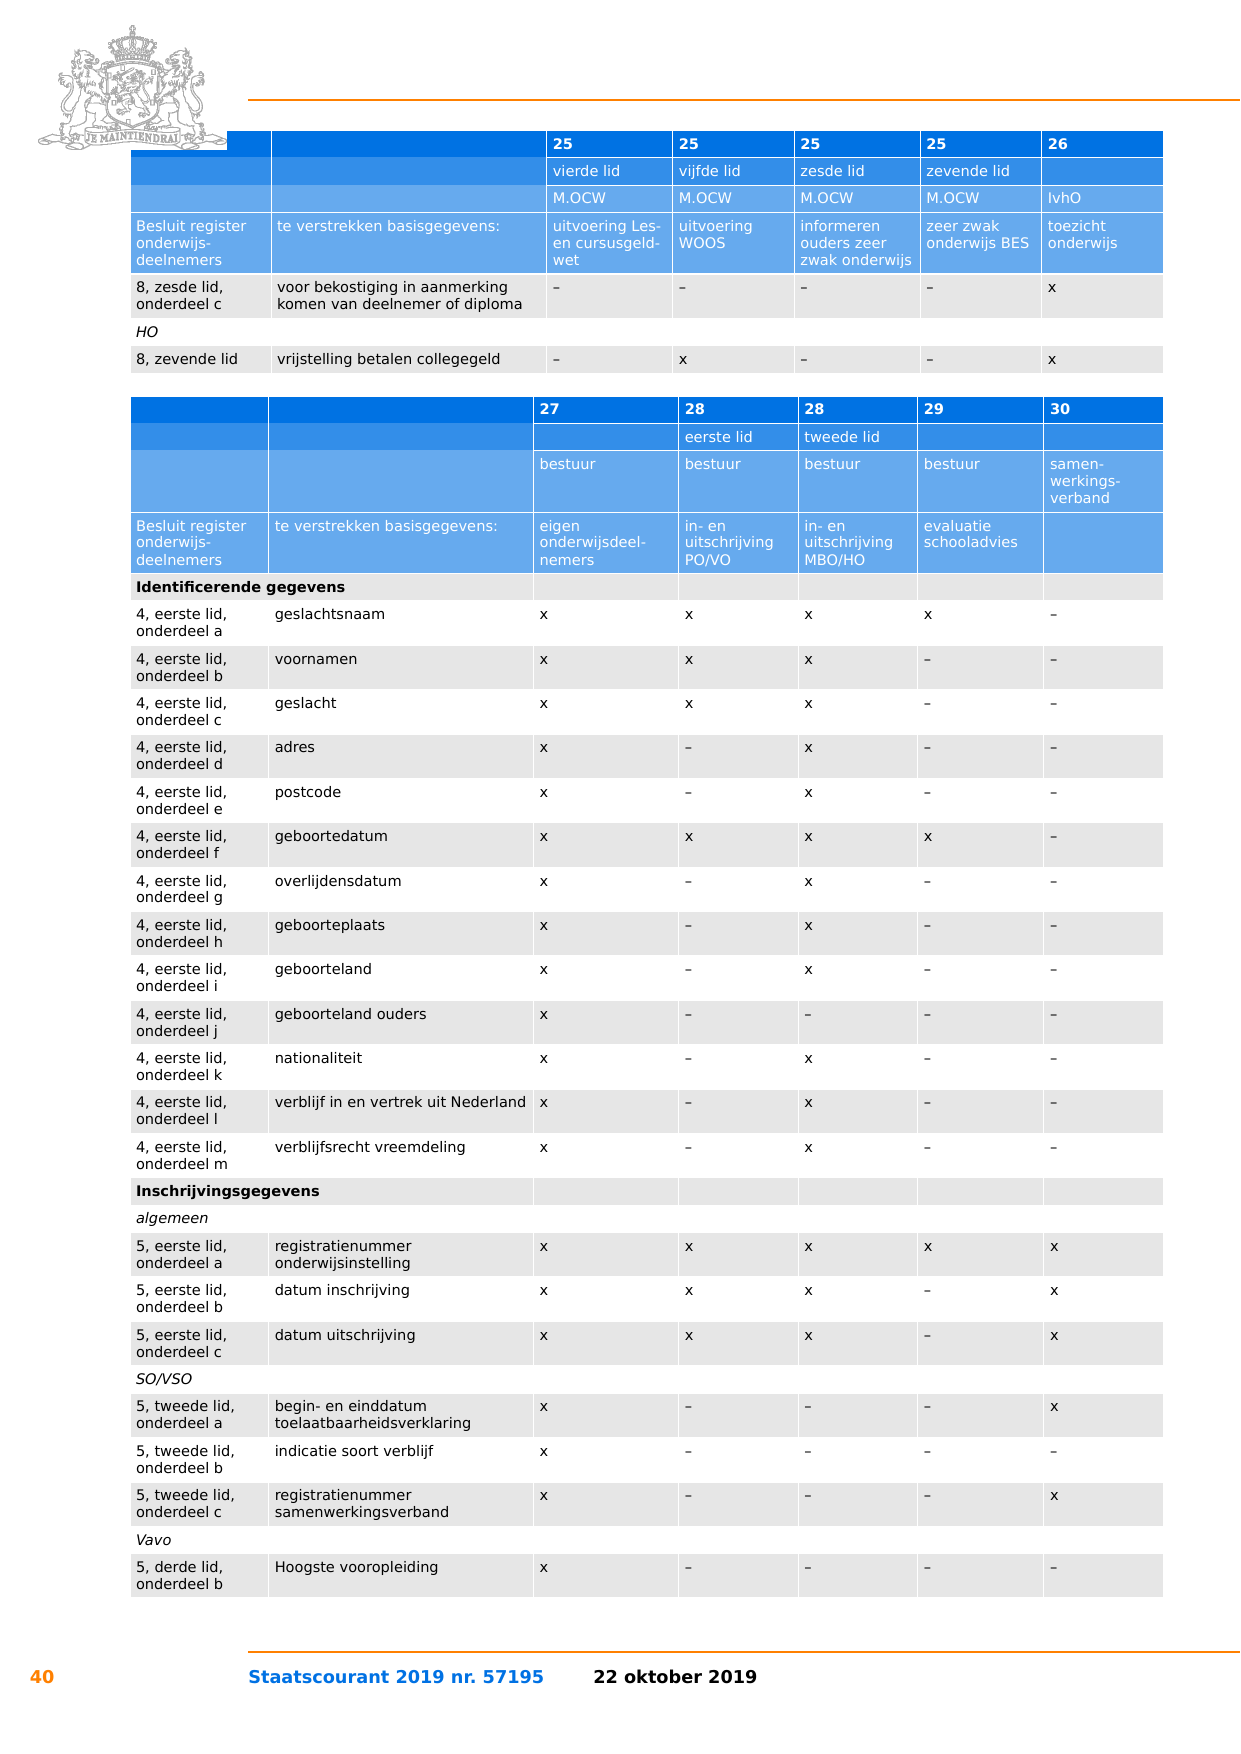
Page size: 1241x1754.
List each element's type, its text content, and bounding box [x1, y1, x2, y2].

table_cell [1042, 158, 1163, 185]
table_cell [918, 424, 1043, 450]
table_cell geboorteland ouders [269, 1001, 533, 1044]
table_cell x [799, 1233, 917, 1276]
table_cell vierde lid [547, 158, 672, 185]
table_cell x [534, 1233, 678, 1276]
table_cell x [679, 646, 798, 689]
table_cell – [673, 275, 794, 318]
table_cell toezicht onderwijs [1042, 213, 1163, 273]
table_cell x [679, 1233, 798, 1276]
table_cell nationaliteit [269, 1045, 533, 1088]
table_header 29 [918, 397, 1043, 423]
table_cell – [921, 346, 1041, 373]
table_cell x [918, 1233, 1043, 1276]
table_cell in- en uitschrijving PO/VO [679, 513, 798, 573]
table_cell 5, tweede lid, onderdeel b [131, 1438, 268, 1481]
table_cell x [534, 823, 678, 867]
table_cell geslachtsnaam [269, 601, 533, 645]
table_cell indicatie soort verblijf [269, 1438, 533, 1481]
table_header 28 [679, 397, 798, 423]
table_cell [799, 574, 917, 600]
table_cell – [1044, 1554, 1163, 1597]
table_cell SO/VSO [131, 1366, 268, 1393]
table_cell [1042, 319, 1163, 345]
table_cell x [918, 601, 1043, 645]
table_cell uitvoering Les- en cursusgeld-wet [547, 213, 672, 273]
table_cell x [1044, 1394, 1163, 1437]
table_cell – [921, 275, 1041, 318]
table_cell [534, 1527, 678, 1553]
table_cell informeren ouders zeer zwak onderwijs [795, 213, 920, 273]
table_header 26 [1042, 131, 1163, 157]
table_cell [534, 1178, 678, 1205]
table_cell geslacht [269, 690, 533, 733]
table_cell x [534, 735, 678, 778]
table_cell 4, eerste lid, onderdeel c [131, 690, 268, 733]
table_cell – [1044, 1045, 1163, 1088]
table_cell eerste lid [679, 424, 798, 450]
table_header [131, 131, 271, 157]
table_cell datum uitschrijving [269, 1322, 533, 1365]
table_cell in- en uitschrijving MBO/HO [799, 513, 917, 573]
table_cell [679, 1527, 798, 1553]
table_cell M.OCW [921, 186, 1041, 212]
table_cell bestuur [918, 451, 1043, 512]
table_cell – [1044, 956, 1163, 1000]
table_header [272, 131, 546, 157]
table_cell – [1044, 779, 1163, 822]
table_header 25 [547, 131, 672, 157]
table_cell x [799, 646, 917, 689]
table_cell – [799, 1554, 917, 1597]
table_cell [534, 1366, 678, 1393]
table_cell Identificerende gegevens [131, 574, 533, 600]
table_cell [679, 1366, 798, 1393]
table_cell – [679, 1045, 798, 1088]
table_cell [799, 1527, 917, 1553]
table_cell 5, tweede lid, onderdeel a [131, 1394, 268, 1437]
table_cell registratienummer samenwerkingsverband [269, 1483, 533, 1526]
table_header 25 [921, 131, 1041, 157]
table_cell x [799, 601, 917, 645]
table_cell x [799, 868, 917, 911]
table_cell x [534, 1483, 678, 1526]
table_cell x [534, 1278, 678, 1321]
table_cell 4, eerste lid, onderdeel f [131, 823, 268, 867]
table_cell – [679, 1001, 798, 1044]
table_cell – [679, 1554, 798, 1597]
table_cell [673, 319, 794, 345]
table_cell – [918, 1394, 1043, 1437]
table_cell Besluit register onderwijs-deelnemers [131, 513, 268, 573]
table_cell geboorteland [269, 956, 533, 1000]
table_cell 4, eerste lid, onderdeel a [131, 601, 268, 645]
table_cell [547, 319, 672, 345]
table_cell x [534, 1438, 678, 1481]
table_cell voornamen [269, 646, 533, 689]
table_cell 5, derde lid, onderdeel b [131, 1554, 268, 1597]
table_cell – [1044, 1438, 1163, 1481]
table_cell Inschrijvingsgegevens [131, 1178, 533, 1205]
table_cell – [799, 1438, 917, 1481]
table_cell postcode [269, 779, 533, 822]
table_cell [918, 1206, 1043, 1232]
table_cell geboorteplaats [269, 912, 533, 955]
table_cell [918, 574, 1043, 600]
table_cell x [1044, 1233, 1163, 1276]
table_cell [795, 319, 920, 345]
table_cell x [679, 1278, 798, 1321]
table_cell – [795, 275, 920, 318]
table_cell uitvoering WOOS [673, 213, 794, 273]
table_cell voor bekostiging in aanmerking komen van deelnemer of diploma [272, 275, 546, 318]
table_cell 8, zevende lid [131, 346, 271, 373]
table_cell – [679, 779, 798, 822]
table_cell – [1044, 912, 1163, 955]
table_header 28 [799, 397, 917, 423]
table_cell [269, 1527, 533, 1553]
table_cell – [795, 346, 920, 373]
table_cell – [679, 1090, 798, 1133]
table_cell evaluatie schooladvies [918, 513, 1043, 573]
table_cell x [799, 1045, 917, 1088]
table_cell [534, 1206, 678, 1232]
table_cell – [679, 956, 798, 1000]
table_cell [918, 1366, 1043, 1393]
table_cell x [534, 956, 678, 1000]
table_cell [799, 1178, 917, 1205]
table_cell M.OCW [795, 186, 920, 212]
table_cell [679, 1206, 798, 1232]
table_cell – [679, 1483, 798, 1526]
table_cell x [799, 1134, 917, 1177]
table_cell te verstrekken basisgegevens: [272, 213, 546, 273]
table_header 25 [795, 131, 920, 157]
table_cell x [1042, 275, 1163, 318]
table_cell – [679, 912, 798, 955]
table_cell x [534, 1090, 678, 1133]
table_cell samen-werkings-verband [1044, 451, 1163, 512]
table_header [131, 397, 268, 423]
table_cell [1044, 574, 1163, 600]
table_cell algemeen [131, 1206, 268, 1232]
table_cell [1044, 424, 1163, 450]
table_cell x [534, 1001, 678, 1044]
table_cell [269, 1206, 533, 1232]
table_cell Besluit register onderwijs-deelnemers [131, 213, 271, 273]
table_cell – [679, 868, 798, 911]
table_cell – [918, 868, 1043, 911]
table_cell [534, 424, 678, 450]
table_cell x [534, 868, 678, 911]
table_cell – [679, 1438, 798, 1481]
table_cell x [799, 735, 917, 778]
table_cell [1044, 1527, 1163, 1553]
table_cell x [1044, 1483, 1163, 1526]
table_cell x [799, 912, 917, 955]
table_cell [534, 574, 678, 600]
table_cell 5, eerste lid, onderdeel b [131, 1278, 268, 1321]
table_cell M.OCW [673, 186, 794, 212]
table_cell x [534, 912, 678, 955]
table_cell registratienummer onderwijsinstelling [269, 1233, 533, 1276]
table_cell [799, 1206, 917, 1232]
table_cell x [799, 779, 917, 822]
table_cell M.OCW [547, 186, 672, 212]
table_cell [918, 1527, 1043, 1553]
table_cell – [679, 1134, 798, 1177]
table_cell x [799, 1278, 917, 1321]
table_cell x [679, 823, 798, 867]
table_header 30 [1044, 397, 1163, 423]
table_cell bestuur [799, 451, 917, 512]
table_cell 4, eerste lid, onderdeel k [131, 1045, 268, 1088]
table_cell x [1042, 346, 1163, 373]
table_cell – [1044, 823, 1163, 867]
table_cell 4, eerste lid, onderdeel d [131, 735, 268, 778]
table_cell – [918, 1483, 1043, 1526]
table_cell vijfde lid [673, 158, 794, 185]
table_cell 4, eerste lid, onderdeel b [131, 646, 268, 689]
table_cell – [918, 1001, 1043, 1044]
table_cell [799, 1366, 917, 1393]
table_cell x [534, 1045, 678, 1088]
table_header [269, 397, 533, 423]
table_cell 4, eerste lid, onderdeel l [131, 1090, 268, 1133]
table_cell x [534, 1134, 678, 1177]
table_cell 4, eerste lid, onderdeel h [131, 912, 268, 955]
table_cell [918, 1178, 1043, 1205]
table_header 25 [673, 131, 794, 157]
table_cell – [918, 1322, 1043, 1365]
table_cell bestuur [679, 451, 798, 512]
table_cell 4, eerste lid, onderdeel i [131, 956, 268, 1000]
table_cell – [918, 912, 1043, 955]
table_cell datum inschrijving [269, 1278, 533, 1321]
table_cell x [534, 1554, 678, 1597]
table_cell – [1044, 868, 1163, 911]
table_cell 8, zesde lid, onderdeel c [131, 275, 271, 318]
table_cell HO [131, 319, 271, 345]
table_cell 4, eerste lid, onderdeel g [131, 868, 268, 911]
table_cell Hoogste vooropleiding [269, 1554, 533, 1597]
table_cell [1044, 1178, 1163, 1205]
table_cell – [1044, 1090, 1163, 1133]
table_cell x [799, 823, 917, 867]
table_cell te verstrekken basisgegevens: [269, 513, 533, 573]
table_cell x [534, 646, 678, 689]
table_cell – [918, 1045, 1043, 1088]
table_cell x [534, 1322, 678, 1365]
table_cell [272, 319, 546, 345]
table_cell [1044, 1206, 1163, 1232]
table_cell x [534, 779, 678, 822]
table_cell – [1044, 646, 1163, 689]
table_cell – [679, 1394, 798, 1437]
table_cell x [1044, 1322, 1163, 1365]
table_cell zeer zwak onderwijs BES [921, 213, 1041, 273]
table_cell zesde lid [795, 158, 920, 185]
table_cell – [918, 1134, 1043, 1177]
table_cell eigen onderwijsdeel-nemers [534, 513, 678, 573]
table_cell overlijdensdatum [269, 868, 533, 911]
table_cell 5, tweede lid, onderdeel c [131, 1483, 268, 1526]
table_cell 5, eerste lid, onderdeel a [131, 1233, 268, 1276]
table_cell adres [269, 735, 533, 778]
table_cell x [799, 1090, 917, 1133]
table_header 27 [534, 397, 678, 423]
table_cell verblijfsrecht vreemdeling [269, 1134, 533, 1177]
table_cell x [799, 690, 917, 733]
table_cell 4, eerste lid, onderdeel j [131, 1001, 268, 1044]
table_cell [679, 1178, 798, 1205]
table_cell – [799, 1483, 917, 1526]
table_cell x [799, 1322, 917, 1365]
table_cell Vavo [131, 1527, 268, 1553]
table_cell – [1044, 1001, 1163, 1044]
table_cell – [799, 1394, 917, 1437]
table_cell 4, eerste lid, onderdeel m [131, 1134, 268, 1177]
table_cell x [534, 1394, 678, 1437]
table_cell – [918, 646, 1043, 689]
table_cell x [799, 956, 917, 1000]
table_cell – [918, 1278, 1043, 1321]
table_cell x [534, 690, 678, 733]
table_cell – [1044, 601, 1163, 645]
table_cell – [1044, 690, 1163, 733]
table_cell – [918, 779, 1043, 822]
table_cell [921, 319, 1041, 345]
table_cell x [679, 690, 798, 733]
table_cell – [679, 735, 798, 778]
table_cell – [918, 735, 1043, 778]
table_cell vrijstelling betalen collegegeld [272, 346, 546, 373]
table_cell [679, 574, 798, 600]
table_cell tweede lid [799, 424, 917, 450]
table_cell 4, eerste lid, onderdeel e [131, 779, 268, 822]
table_cell [1044, 1366, 1163, 1393]
table_cell – [918, 956, 1043, 1000]
table_cell – [918, 1438, 1043, 1481]
table_cell x [1044, 1278, 1163, 1321]
table_cell – [918, 1554, 1043, 1597]
table_cell [1044, 513, 1163, 573]
table_cell IvhO [1042, 186, 1163, 212]
table_cell – [918, 1090, 1043, 1133]
table_cell bestuur [534, 451, 678, 512]
table_cell begin- en einddatum toelaatbaarheidsverklaring [269, 1394, 533, 1437]
table_cell – [918, 690, 1043, 733]
table_cell x [673, 346, 794, 373]
table_cell verblijf in en vertrek uit Nederland [269, 1090, 533, 1133]
table_cell – [1044, 735, 1163, 778]
table_cell [269, 1366, 533, 1393]
table_cell x [679, 601, 798, 645]
table_cell x [918, 823, 1043, 867]
table_cell – [1044, 1134, 1163, 1177]
table_cell – [547, 275, 672, 318]
table_cell x [679, 1322, 798, 1365]
table_cell – [799, 1001, 917, 1044]
table_cell x [534, 601, 678, 645]
picture [38, 25, 227, 150]
table_cell 5, eerste lid, onderdeel c [131, 1322, 268, 1365]
table_cell zevende lid [921, 158, 1041, 185]
table_cell geboortedatum [269, 823, 533, 867]
table_cell – [547, 346, 672, 373]
